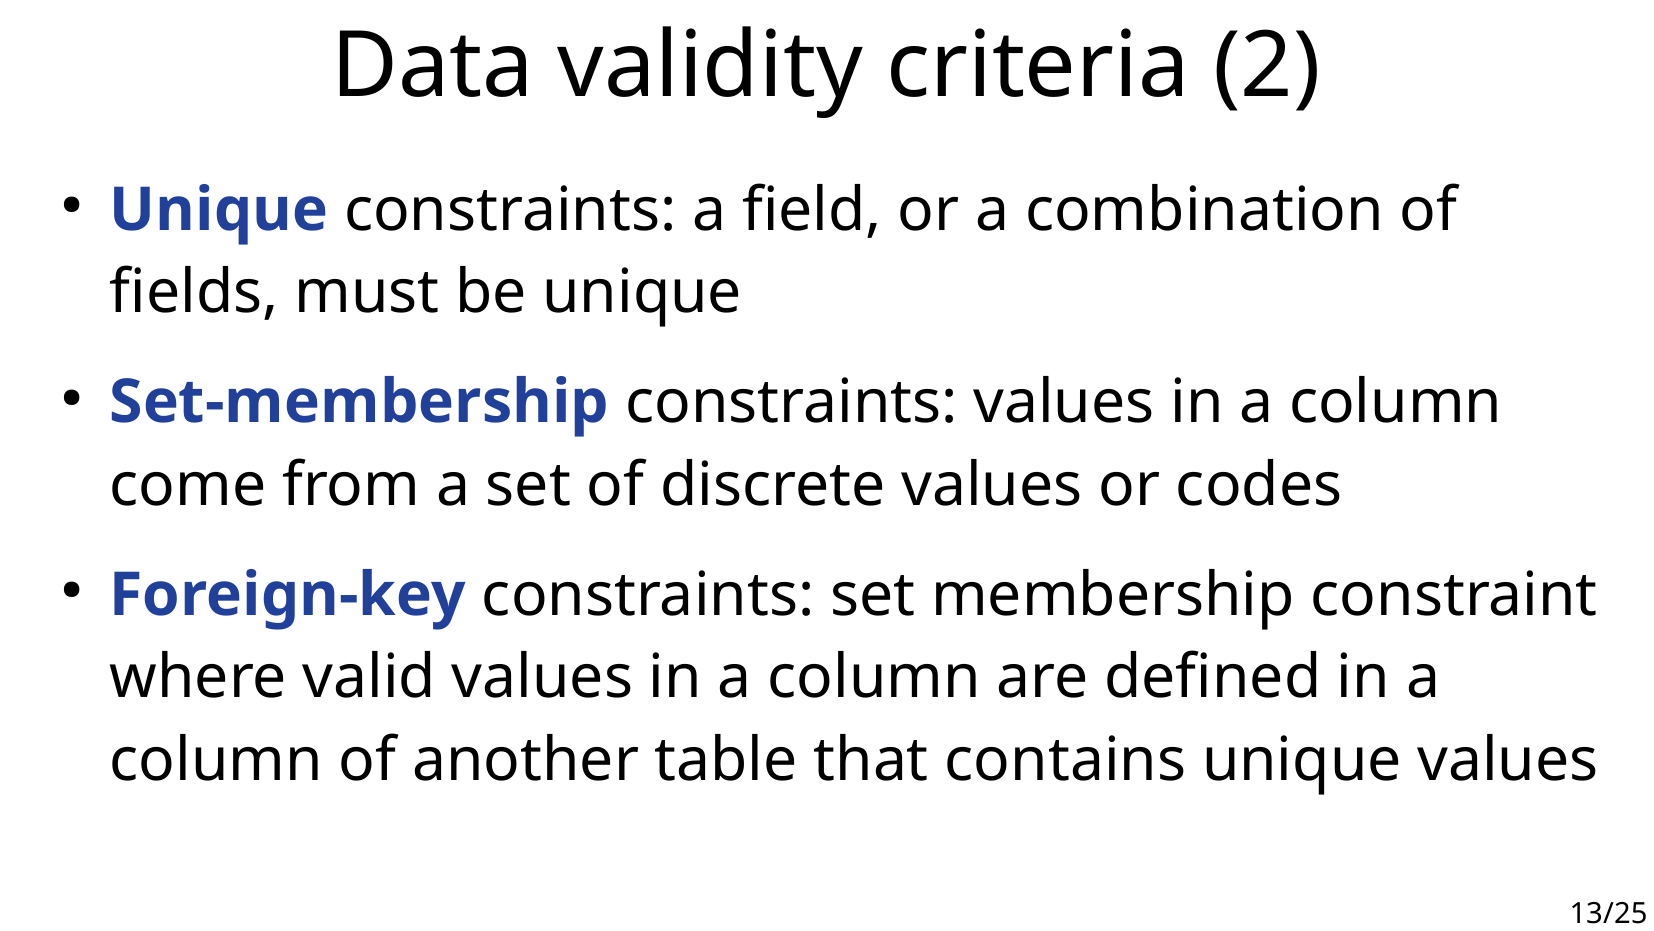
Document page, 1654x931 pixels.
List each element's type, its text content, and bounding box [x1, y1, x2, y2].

title Data validity criteria (2) [82, 1, 1571, 121]
list Unique constraints: a field, or a combination of fields, must be unique Set-membership constraints: values in a column come from a set of discrete values or codes Foreign-key constraints: set membership constraint where valid values in a column are defined in a column of another table that contains unique values [45, 165, 1606, 886]
